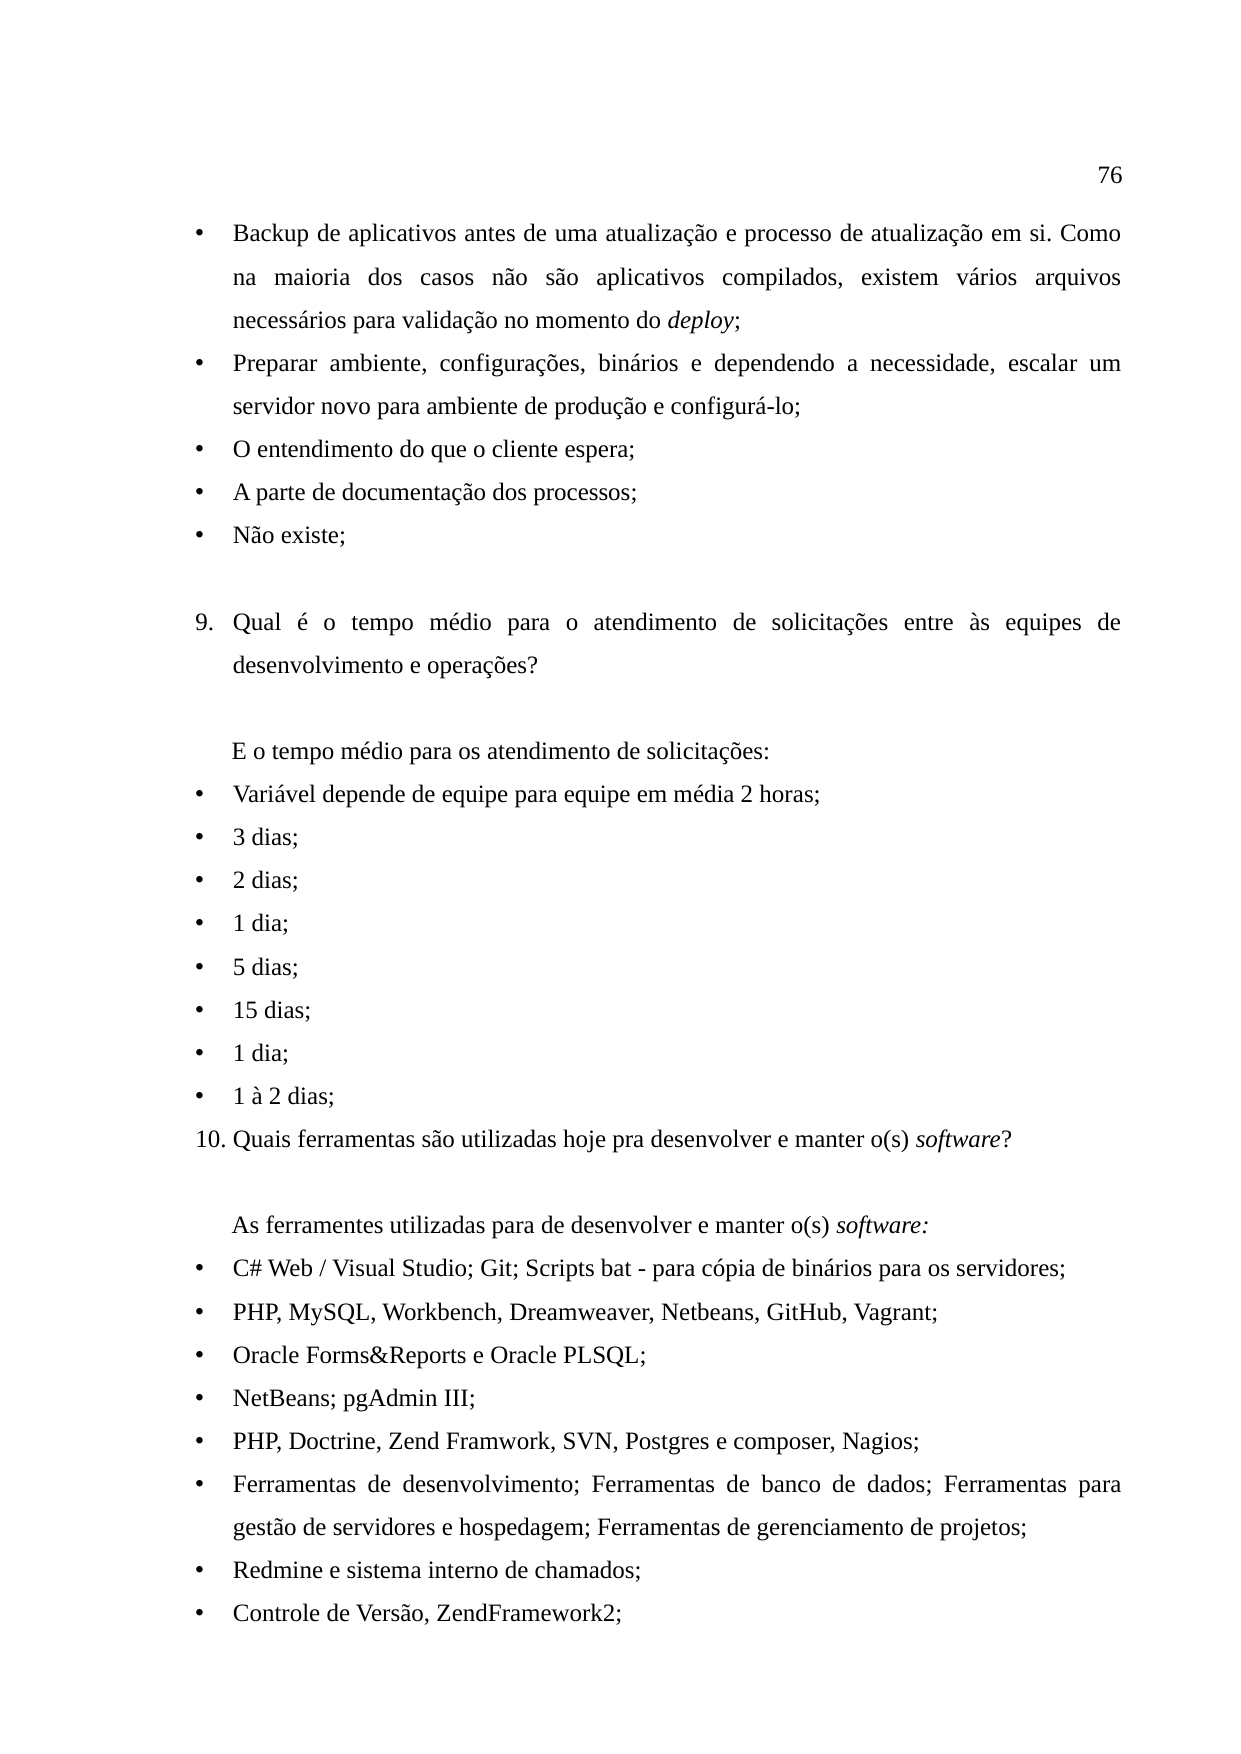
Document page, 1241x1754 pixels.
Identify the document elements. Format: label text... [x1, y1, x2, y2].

list 2 dias; [195, 865, 1122, 894]
list A parte de documentação dos processos; [195, 477, 1122, 506]
list 1 dia; [195, 908, 1122, 937]
list Ferramentas de desenvolvimento; Ferramentas de banco de dados; Ferramentas para gestão de servidores e hospedagem; Ferramentas de gerenciamento de projetos; [195, 1469, 1122, 1541]
text As ferramentes utilizadas para de desenvolver e manter o(s) software: [158, 1210, 1122, 1239]
list 15 dias; [195, 995, 1122, 1023]
list PHP, MySQL, Workbench, Dreamweaver, Netbeans, GitHub, Vagrant; [195, 1297, 1122, 1325]
list Preparar ambiente, configurações, binários e dependendo a necessidade, escalar um servidor novo para ambiente de produção e configurá-lo; [195, 348, 1122, 420]
list Variável depende de equipe para equipe em média 2 horas; [195, 779, 1122, 808]
list Backup de aplicativos antes de uma atualização e processo de atualização em si. Como na maioria dos casos não são aplicativos compilados, existem vários arquivos necessários para validação no momento do deploy; [195, 218, 1122, 333]
list 5 dias; [195, 952, 1122, 980]
list Oracle Forms&Reports e Oracle PLSQL; [195, 1340, 1122, 1368]
text E o tempo médio para os atendimento de solicitações: [158, 736, 1122, 765]
list C# Web / Visual Studio; Git; Scripts bat - para cópia de binários para os servidores; [195, 1253, 1122, 1282]
list 1 dia; [195, 1038, 1122, 1067]
list NetBeans; pgAdmin III; [195, 1383, 1122, 1412]
list Quais ferramentas são utilizadas hoje pra desenvolver e manter o(s) software? [195, 1124, 1122, 1153]
list Qual é o tempo médio para o atendimento de solicitações entre às equipes de desenvolvimento e operações? [195, 607, 1122, 678]
list O entendimento do que o cliente espera; [195, 434, 1122, 463]
list 3 dias; [195, 822, 1122, 851]
list PHP, Doctrine, Zend Framwork, SVN, Postgres e composer, Nagios; [195, 1426, 1122, 1455]
list Não existe; [195, 520, 1122, 549]
list Redmine e sistema interno de chamados; [195, 1555, 1122, 1584]
list 1 à 2 dias; [195, 1081, 1122, 1110]
list Controle de Versão, ZendFramework2; [195, 1598, 1122, 1627]
